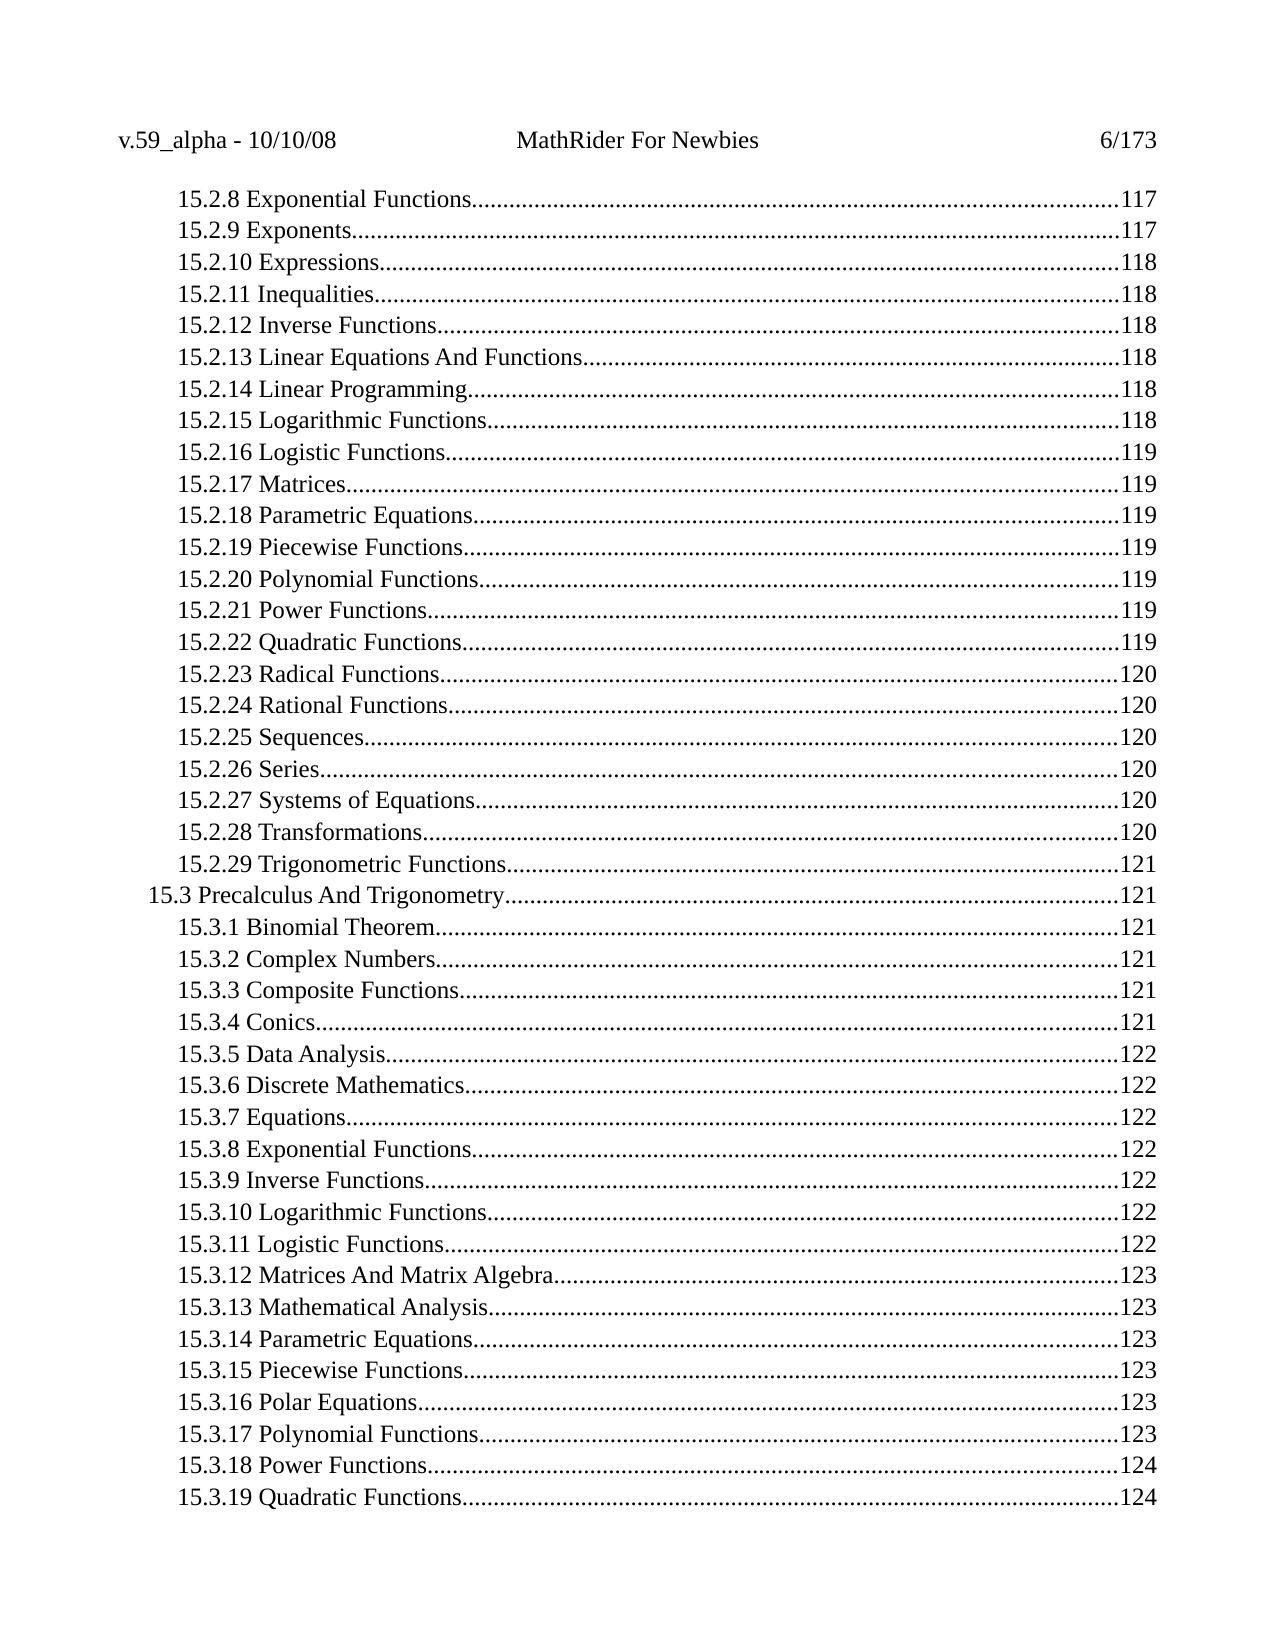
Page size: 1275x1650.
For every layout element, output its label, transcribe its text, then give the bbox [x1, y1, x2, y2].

text 15.2.22 Quadratic Functions 119 [177, 627, 1157, 656]
text 15.2.18 Parametric Equations 119 [177, 501, 1157, 529]
text 15.3.8 Exponential Functions 122 [177, 1134, 1157, 1163]
text 15.2.13 Linear Equations And Functions 118 [177, 342, 1157, 371]
text 15.3 Precalculus And Trigonometry 121 [148, 881, 1157, 909]
text 15.3.10 Logarithmic Functions 122 [177, 1197, 1157, 1226]
text 15.2.12 Inverse Functions 118 [177, 311, 1157, 339]
text 15.3.7 Equations 122 [177, 1102, 1157, 1131]
text 15.3.12 Matrices And Matrix Algebra 123 [177, 1261, 1157, 1289]
text 15.2.20 Polynomial Functions 119 [177, 564, 1157, 593]
text 15.2.19 Piecewise Functions 119 [177, 532, 1157, 561]
text 15.3.4 Conics 121 [177, 1007, 1157, 1036]
text 15.2.16 Logistic Functions 119 [177, 437, 1157, 466]
text 15.2.11 Inequalities 118 [177, 279, 1157, 308]
text 15.3.15 Piecewise Functions 123 [177, 1356, 1157, 1384]
text 15.3.14 Parametric Equations 123 [177, 1324, 1157, 1353]
text 15.2.27 Systems of Equations 120 [177, 786, 1157, 814]
text 15.3.1 Binomial Theorem 121 [177, 912, 1157, 941]
text 15.3.11 Logistic Functions 122 [177, 1229, 1157, 1258]
text 15.2.21 Power Functions 119 [177, 596, 1157, 624]
text 15.3.19 Quadratic Functions 124 [177, 1482, 1157, 1511]
text 15.3.18 Power Functions 124 [177, 1451, 1157, 1479]
text 15.2.26 Series 120 [177, 754, 1157, 783]
text 15.2.24 Rational Functions 120 [177, 691, 1157, 719]
text 15.2.14 Linear Programming 118 [177, 374, 1157, 403]
text 15.3.6 Discrete Mathematics 122 [177, 1071, 1157, 1099]
text 15.2.28 Transformations 120 [177, 817, 1157, 846]
text 15.2.17 Matrices 119 [177, 469, 1157, 498]
text 15.2.10 Expressions 118 [177, 247, 1157, 276]
text 15.2.8 Exponential Functions 117 [177, 184, 1157, 213]
text 15.3.3 Composite Functions 121 [177, 976, 1157, 1004]
text 15.3.9 Inverse Functions 122 [177, 1166, 1157, 1194]
text 15.3.5 Data Analysis 122 [177, 1039, 1157, 1068]
text 15.2.9 Exponents 117 [177, 216, 1157, 244]
text 15.2.29 Trigonometric Functions 121 [177, 849, 1157, 878]
text 15.2.23 Radical Functions 120 [177, 659, 1157, 688]
text 15.3.17 Polynomial Functions 123 [177, 1419, 1157, 1448]
text 15.3.16 Polar Equations 123 [177, 1387, 1157, 1416]
text 15.2.15 Logarithmic Functions 118 [177, 406, 1157, 434]
text 15.3.13 Mathematical Analysis 123 [177, 1292, 1157, 1321]
text 15.3.2 Complex Numbers 121 [177, 944, 1157, 973]
text 15.2.25 Sequences 120 [177, 722, 1157, 751]
